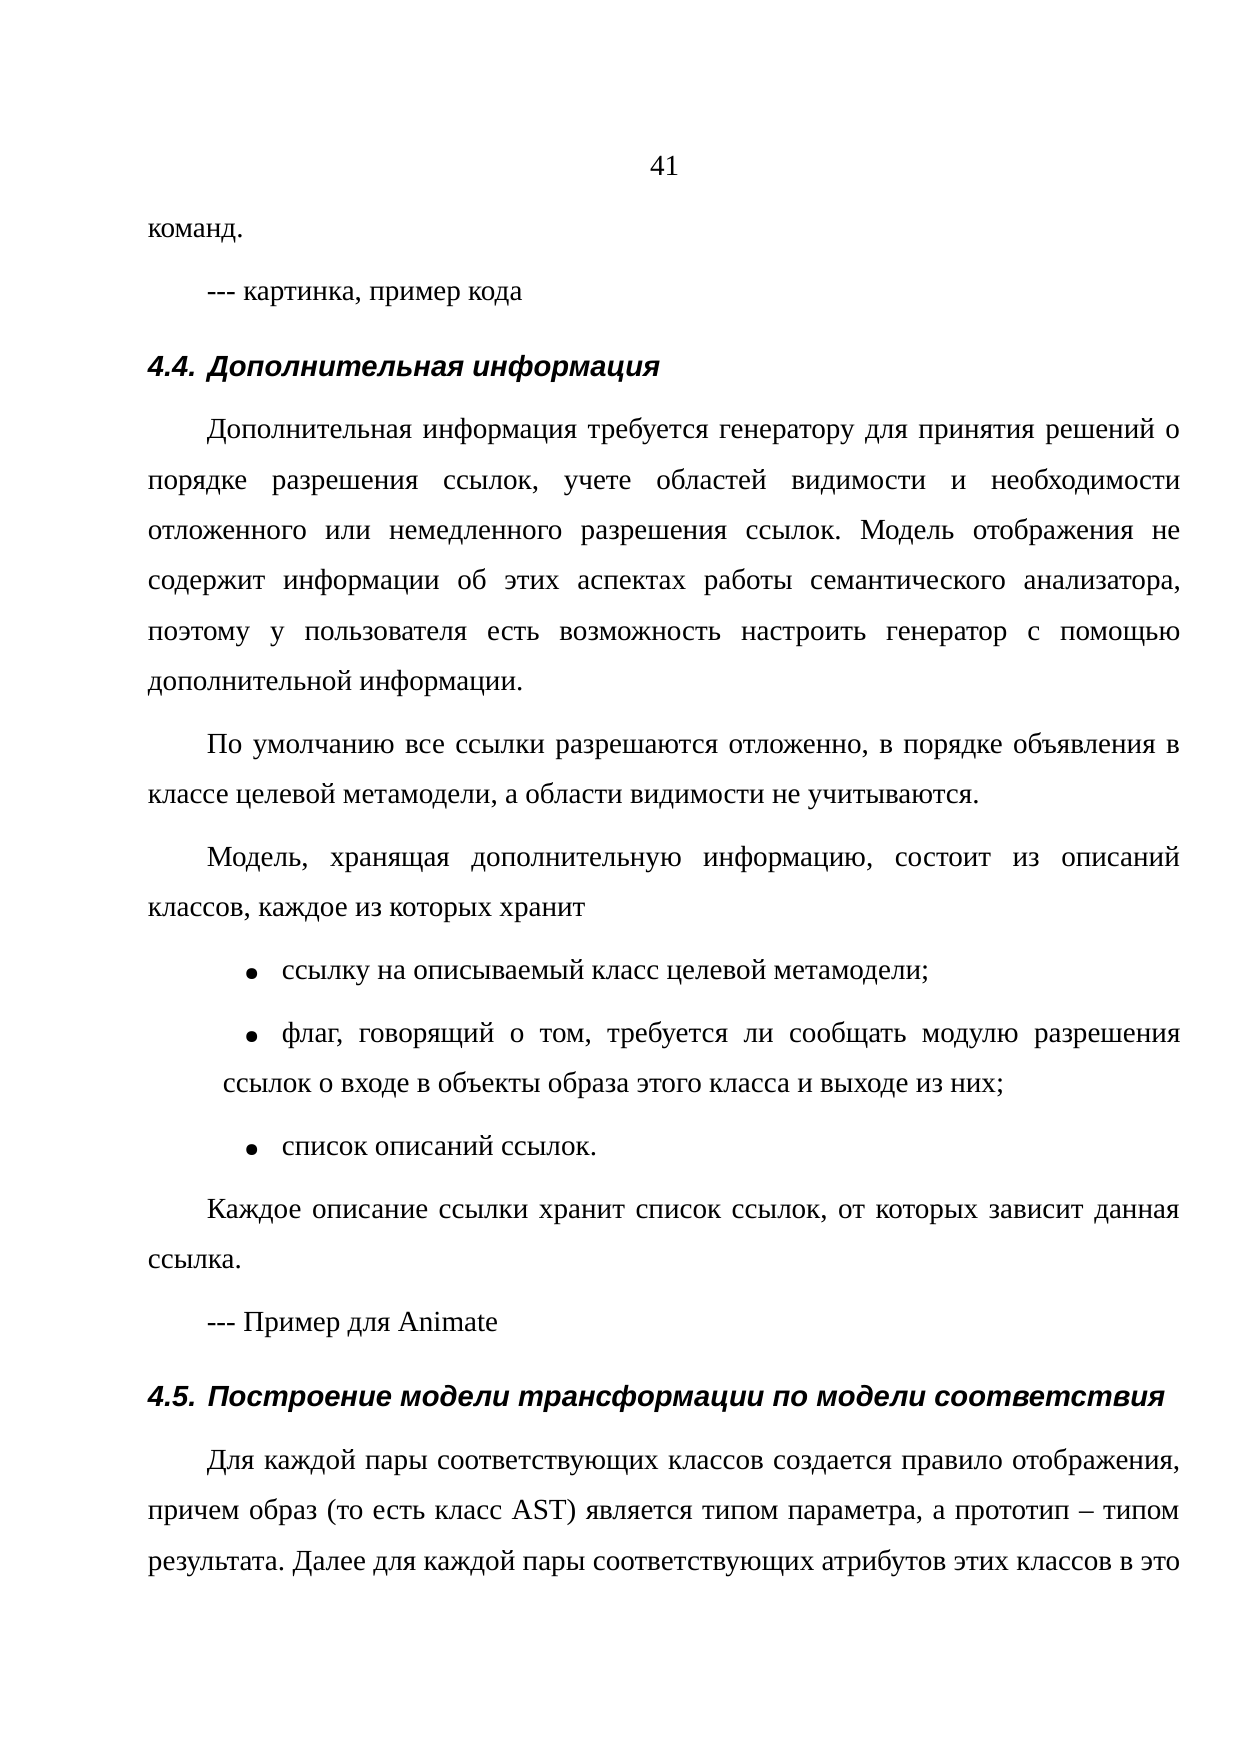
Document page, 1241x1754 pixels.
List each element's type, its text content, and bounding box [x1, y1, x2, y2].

text По умолчанию все ссылки разрешаются отложенно, в порядке объявления в классе целевой метамодели, а области видимости не учитываются. [148, 726, 1181, 810]
list ссылку на описываемый класс целевой метамодели; [185, 952, 1181, 986]
subtitle Дополнительная информация [148, 349, 1181, 382]
text Модель, хранящая дополнительную информацию, состоит из описаний классов, каждое из которых хранит [148, 839, 1181, 923]
text Дополнительная информация требуется генератору для принятия решений о порядке разрешения ссылок, учете областей видимости и необходимости отложенного или немедленного разрешения ссылок. Модель отображения не содержит информации об этих аспектах работы семантического анализатора, поэтому у пользователя есть возможность настроить генератор с помощью дополнительной информации. [148, 412, 1181, 697]
list флаг, говорящий о том, требуется ли сообщать модулю разрешения ссылок о входе в объекты образа этого класса и выходе из них; [185, 1015, 1181, 1099]
text Каждое описание ссылки хранит список ссылок, от которых зависит данная ссылка. [148, 1191, 1181, 1275]
text команд. [148, 211, 1181, 244]
text Для каждой пары соответствующих классов создается правило отображения, причем образ (то есть класс AST) является типом параметра, а прототип – типом результата. Далее для каждой пары соответствующих атрибутов этих классов в это [148, 1442, 1181, 1576]
list список описаний ссылок. [185, 1128, 1181, 1162]
text --- картинка, пример кода [148, 273, 1181, 307]
text --- Пример для Animate [148, 1304, 1181, 1338]
subtitle Построение модели трансформации по модели соответствия [148, 1379, 1181, 1413]
